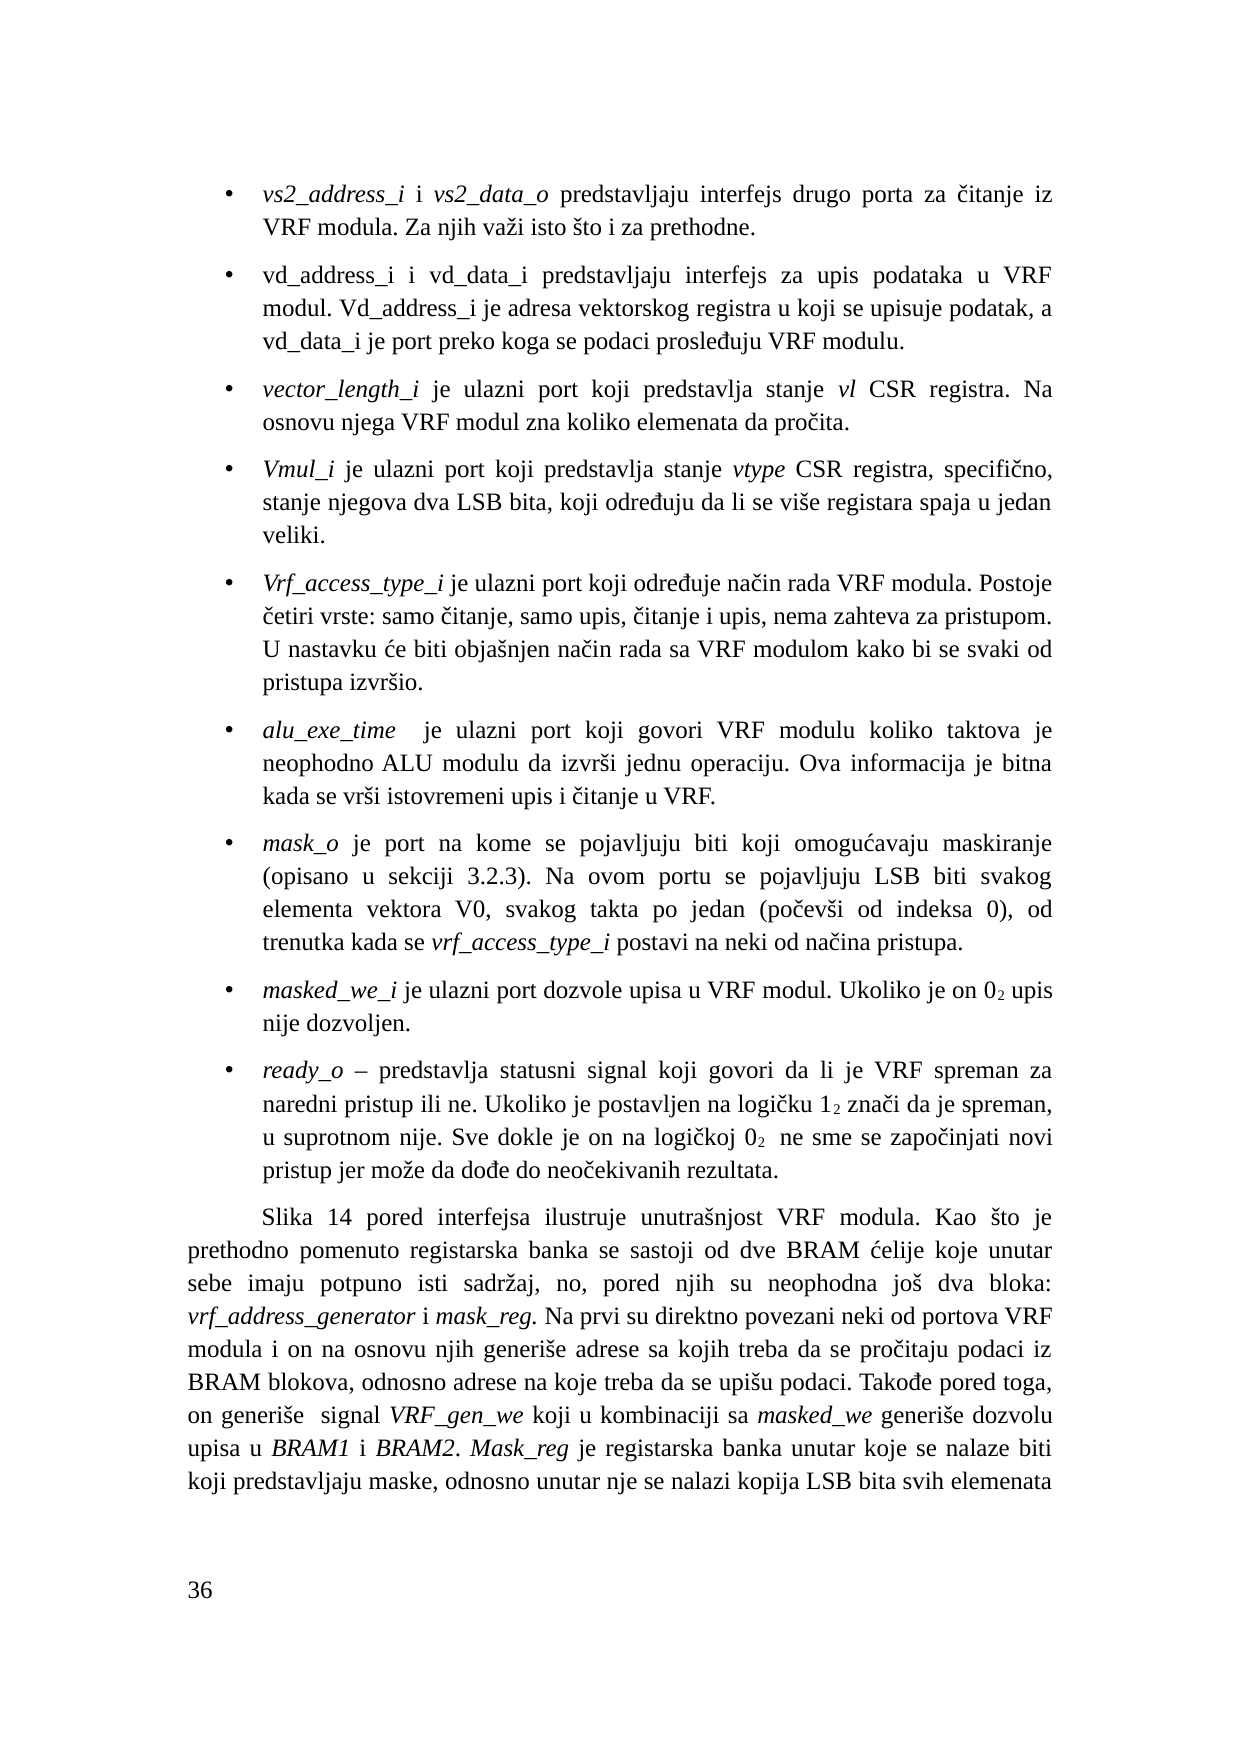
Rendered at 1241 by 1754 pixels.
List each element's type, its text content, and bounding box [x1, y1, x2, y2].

list vs2_address_i i vs2_data_o predstavljaju interfejs drugo porta za čitanje iz VRF modula. Za njih važi isto što i za prethodne. [225, 179, 1053, 241]
list Vrf_access_type_i je ulazni port koji određuje način rada VRF modula. Postoje četiri vrste: samo čitanje, samo upis, čitanje i upis, nema zahteva za pristupom. U nastavku će biti objašnjen način rada sa VRF modulom kako bi se svaki od pristupa izvršio. [225, 568, 1053, 696]
list ready_o – predstavlja statusni signal koji govori da li je VRF spreman za naredni pristup ili ne. Ukoliko je postavljen na logičku 12 znači da je spreman, u suprotnom nije. Sve dokle je on na logičkoj 02 ne sme se započinjati novi pristup jer može da dođe do neočekivanih rezultata. [225, 1056, 1053, 1183]
list mask_o je port na kome se pojavljuju biti koji omogućavaju maskiranje (opisano u sekciji 3.2.3). Na ovom portu se pojavljuju LSB biti svakog elementa vektora V0, svakog takta po jedan (počevši od indeksa 0), od trenutka kada se vrf_access_type_i postavi na neki od načina pristupa. [225, 828, 1053, 956]
list vector_length_i je ulazni port koji predstavlja stanje vl CSR registra. Na osnovu njega VRF modul zna koliko elemenata da pročita. [225, 374, 1053, 436]
list masked_we_i je ulazni port dozvole upisa u VRF modul. Ukoliko je on 02 upis nije dozvoljen. [225, 975, 1053, 1037]
list alu_exe_time je ulazni port koji govori VRF modulu koliko taktova je neophodno ALU modulu da izvrši jednu operaciju. Ova informacija je bitna kada se vrši istovremeni upis i čitanje u VRF. [225, 715, 1053, 809]
list vd_address_i i vd_data_i predstavljaju interfejs za upis podataka u VRF modul. Vd_address_i je adresa vektorskog registra u koji se upisuje podatak, a vd_data_i je port preko koga se podaci prosleđuju VRF modulu. [225, 260, 1053, 355]
text Slika 14 pored interfejsa ilustruje unutrašnjost VRF modula. Kao što je prethodno pomenuto registarska banka se sastoji od dve BRAM ćelije koje unutar sebe imaju potpuno isti sadržaj, no, pored njih su neophodna još dva bloka: vrf_address_generator i mask_reg. Na prvi su direktno povezani neki od portova VRF modula i on na osnovu njih generiše adrese sa kojih treba da se pročitaju podaci iz BRAM blokova, odnosno adrese na koje treba da se upišu podaci. Takođe pored toga, on generiše signal VRF_gen_we koji u kombinaciji sa masked_we generiše dozvolu upisa u BRAM1 i BRAM2. Mask_reg je registarska banka unutar koje se nalaze biti koji predstavljaju maske, odnosno unutar nje se nalazi kopija LSB bita svih elemenata [187, 1202, 1053, 1495]
list Vmul_i je ulazni port koji predstavlja stanje vtype CSR registra, specifično, stanje njegova dva LSB bita, koji određuju da li se više registara spaja u jedan veliki. [225, 454, 1053, 549]
